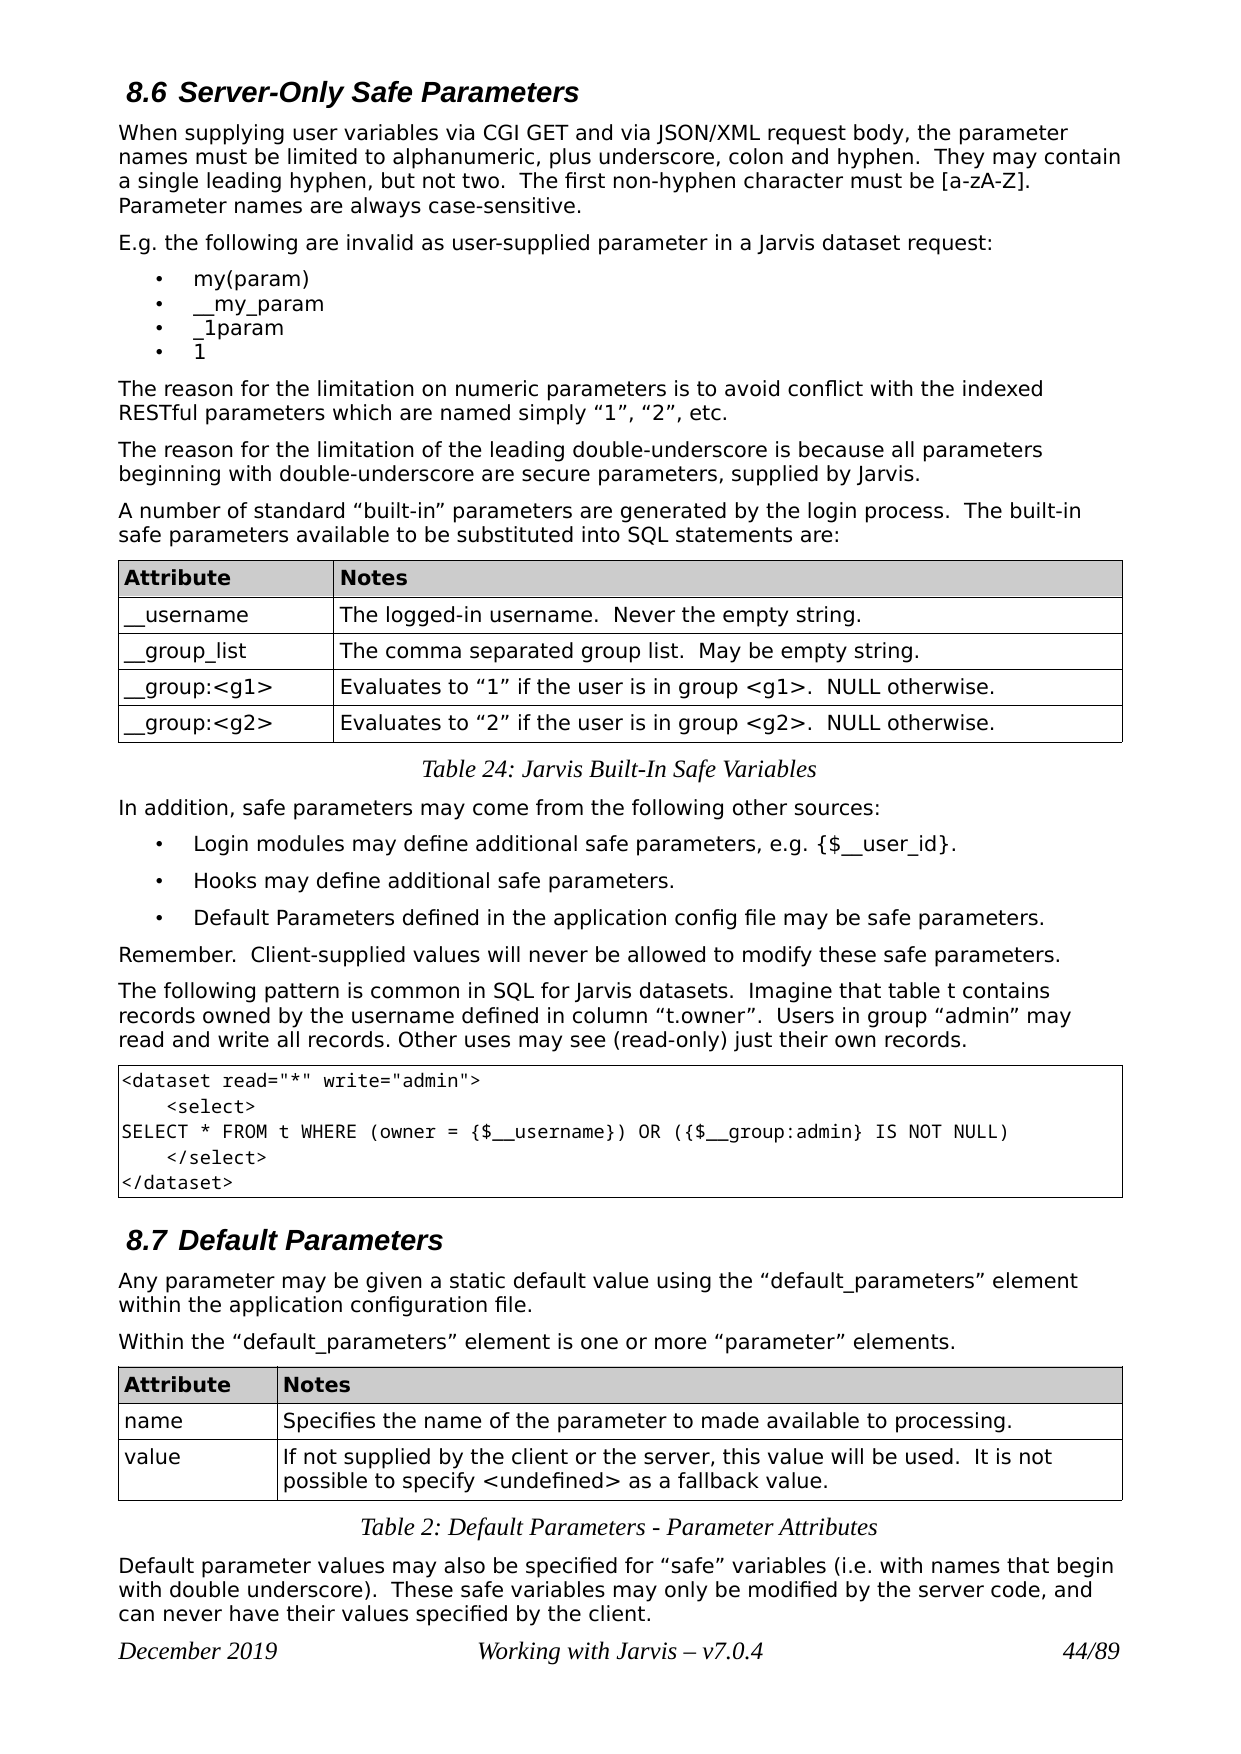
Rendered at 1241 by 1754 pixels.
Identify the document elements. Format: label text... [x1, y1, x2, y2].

list my(param) [156, 267, 1122, 292]
text Remember. Client-supplied values will never be allowed to modify these safe parameters. [118, 943, 1122, 967]
text E.g. the following are invalid as user-supplied parameter in a Jarvis dataset request: [118, 231, 1122, 255]
table_header Attribute [119, 1368, 277, 1403]
text The reason for the limitation on numeric parameters is to avoid conflict with the indexed RESTful parameters which are named simply “1”, “2”, etc. [118, 377, 1122, 426]
subtitle Default Parameters [118, 1223, 1122, 1256]
text <dataset read="*" write="admin"> [119, 1066, 1122, 1090]
text Within the “default_parameters” element is one or more “parameter” elements. [118, 1330, 1122, 1354]
text Any parameter may be given a static default value using the “default_parameters” element within the application configuration file. [118, 1269, 1122, 1317]
table_cell Evaluates to “1” if the user is in group <g1>. NULL otherwise. [334, 670, 1122, 705]
list Login modules may define additional safe parameters, e.g. {$__user_id}. [156, 832, 1122, 857]
list _1param [156, 316, 1122, 340]
table_header Attribute [119, 561, 333, 596]
table_cell Specifies the name of the parameter to made available to processing. [278, 1404, 1122, 1439]
table_cell __group:<g2> [119, 706, 333, 741]
table_header Notes [278, 1368, 1122, 1403]
table_cell name [119, 1404, 277, 1439]
list Default Parameters defined in the application config file may be safe parameters. [156, 906, 1122, 930]
table_cell value [119, 1440, 277, 1499]
table_header Notes [334, 561, 1122, 596]
table_cell The comma separated group list. May be empty string. [334, 634, 1122, 669]
text SELECT * FROM t WHERE (owner = {$__username}) OR ({$__group:admin} IS NOT NULL) [119, 1116, 1122, 1141]
text A number of standard “built-in” parameters are generated by the login process. The built-in safe parameters available to be substituted into SQL statements are: [118, 499, 1122, 548]
text </dataset> [119, 1167, 1122, 1197]
text The reason for the limitation of the leading double-underscore is because all parameters beginning with double-underscore are secure parameters, supplied by Jarvis. [118, 438, 1122, 487]
text The following pattern is common in SQL for Jarvis datasets. Imagine that table t contains records owned by the username defined in column “t.owner”. Users in group “admin” may read and write all records. Other uses may see (read-only) just their own records. [118, 979, 1122, 1052]
text <select> [119, 1090, 1122, 1116]
text </select> [119, 1141, 1122, 1167]
table_cell If not supplied by the client or the server, this value will be used. It is not possible to specify <undefined> as a fallback value. [278, 1440, 1122, 1499]
table_cell __group_list [119, 634, 333, 669]
list __my_param [156, 292, 1122, 316]
list Hooks may define additional safe parameters. [156, 869, 1122, 893]
list 1 [156, 340, 1122, 364]
text Default parameter values may also be specified for “safe” variables (i.e. with names that begin with double underscore). These safe variables may only be modified by the server code, and can never have their values specified by the client. [118, 1554, 1122, 1627]
text Table 2: Default Parameters - Parameter Attributes [118, 1512, 1122, 1541]
table_cell The logged-in username. Never the empty string. [334, 598, 1122, 633]
table_cell __username [119, 598, 333, 633]
table_cell Evaluates to “2” if the user is in group <g2>. NULL otherwise. [334, 706, 1122, 741]
text In addition, safe parameters may come from the following other sources: [118, 796, 1122, 820]
text When supplying user variables via CGI GET and via JSON/XML request body, the parameter names must be limited to alphanumeric, plus underscore, colon and hyphen. They may contain a single leading hyphen, but not two. The first non-hyphen character must be [a-zA-Z]. Parameter names are always case-sensitive. [118, 121, 1122, 218]
subtitle Server-Only Safe Parameters [118, 75, 1122, 108]
text Table 24: Jarvis Built-In Safe Variables [118, 754, 1122, 783]
table_cell __group:<g1> [119, 670, 333, 705]
